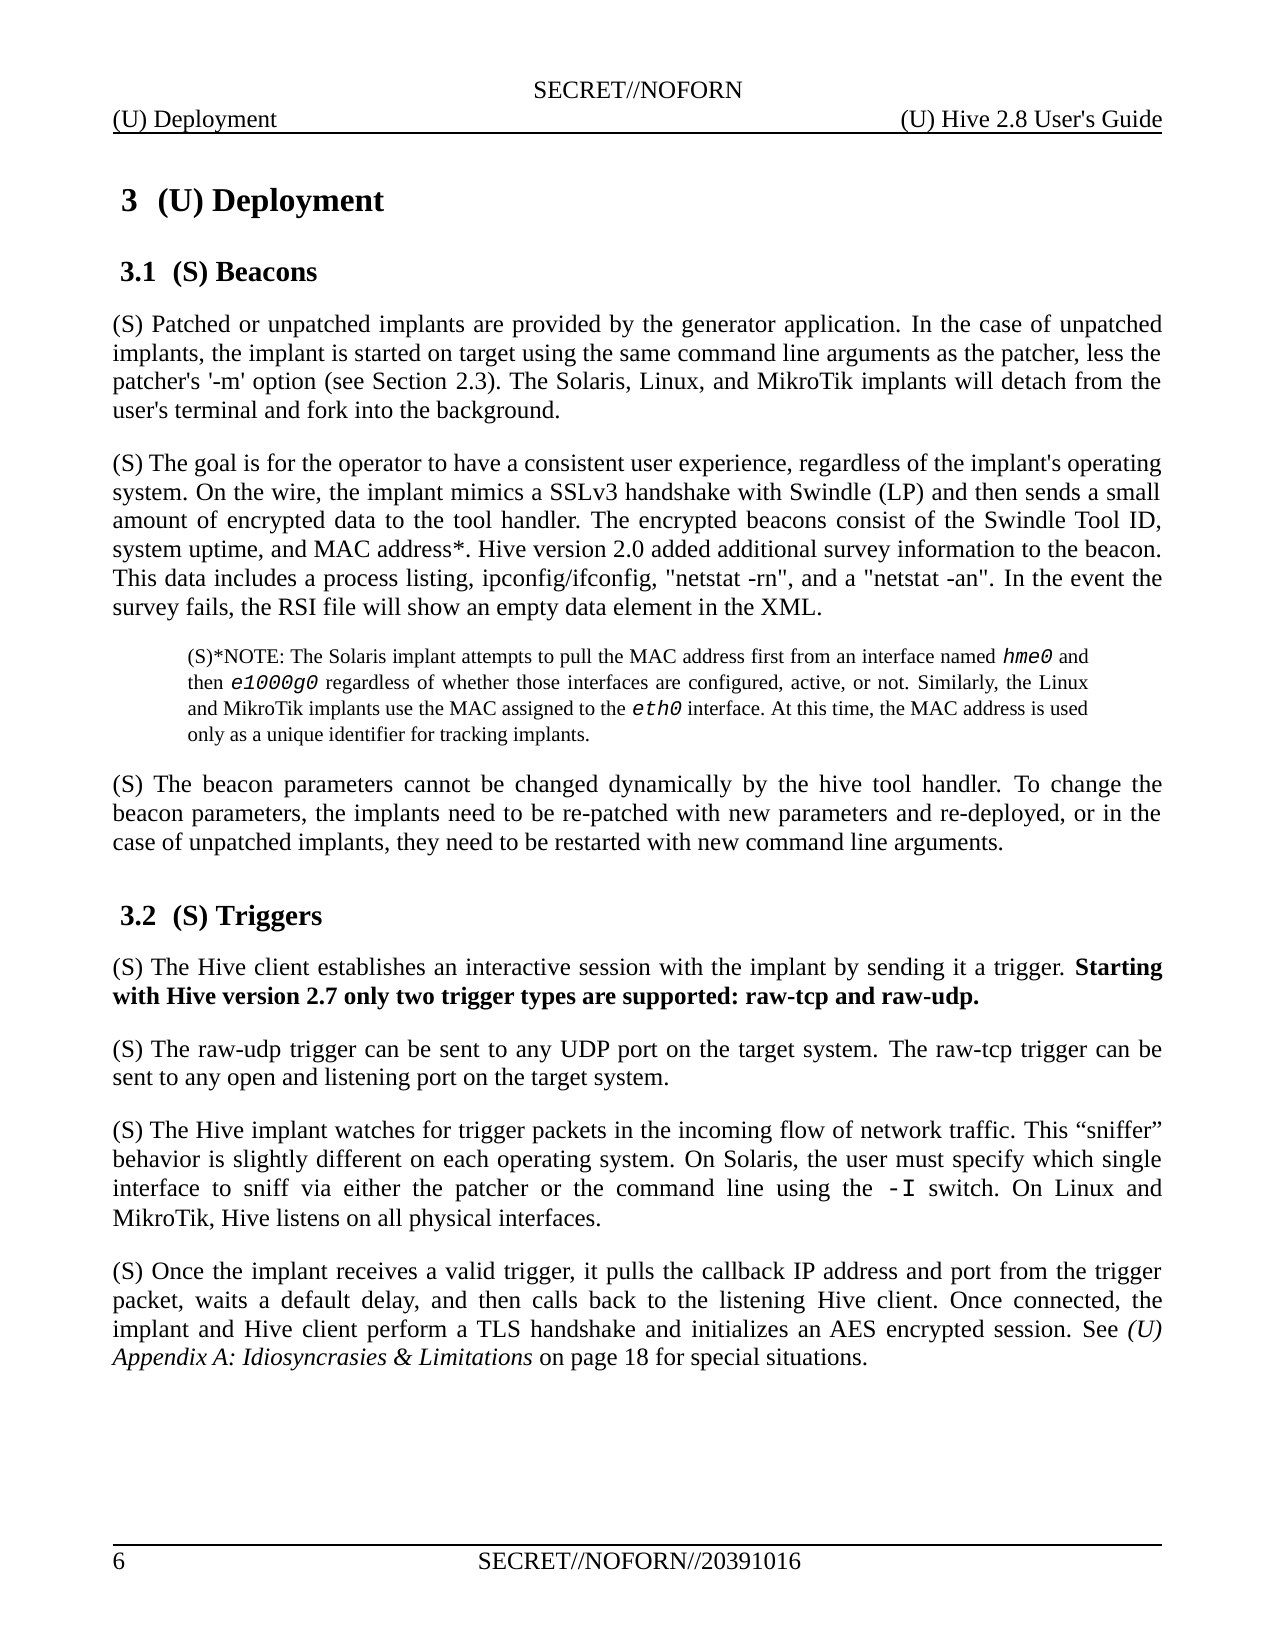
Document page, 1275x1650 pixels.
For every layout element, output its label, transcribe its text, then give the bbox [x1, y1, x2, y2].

text (S) The Hive client establishes an interactive session with the implant by sending it a trigger. Starting with Hive version 2.7 only two trigger types are supported: raw-tcp and raw-udp. [112, 952, 1162, 1010]
text (S)*NOTE: The Solaris implant attempts to pull the MAC address first from an interface named hme0 and then e1000g0 regardless of whether those interfaces are configured, active, or not. Similarly, the Linux and MikroTik implants use the MAC assigned to the eth0 interface. At this time, the MAC address is used only as a unique identifier for tracking implants. [187, 644, 1089, 746]
text (S) Once the implant receives a valid trigger, it pulls the callback IP address and port from the trigger packet, waits a default delay, and then calls back to the listening Hive client. Once connected, the implant and Hive client perform a TLS handshake and initializes an AES encrypted session. See (U) Appendix A: Idiosyncrasies & Limitations on page 18 for special situations. [112, 1256, 1162, 1371]
subtitle (S) Beacons [112, 254, 1162, 288]
subtitle (S) Triggers [112, 898, 1162, 931]
text (S) Patched or unpatched implants are provided by the generator application. In the case of unpatched implants, the implant is started on target using the same command line arguments as the patcher, less the patcher's '-m' option (see Section 2.3). The Solaris, Linux, and MikroTik implants will detach from the user's terminal and fork into the background. [112, 309, 1162, 424]
text (S) The beacon parameters cannot be changed dynamically by the hive tool handler. To change the beacon parameters, the implants need to be re-patched with new parameters and re-deployed, or in the case of unpatched implants, they need to be restarted with new command line arguments. [112, 769, 1162, 856]
subtitle (U) Deployment [112, 180, 1162, 218]
text (S) The raw-udp trigger can be sent to any UDP port on the target system. The raw-tcp trigger can be sent to any open and listening port on the target system. [112, 1034, 1162, 1091]
text (S) The goal is for the operator to have a consistent user experience, regardless of the implant's operating system. On the wire, the implant mimics a SSLv3 handshake with Swindle (LP) and then sends a small amount of encrypted data to the tool handler. The encrypted beacons consist of the Swindle Tool ID, system uptime, and MAC address*. Hive version 2.0 added additional survey information to the beacon. This data includes a process listing, ipconfig/ifconfig, "netstat -rn", and a "netstat -an". In the event the survey fails, the RSI file will show an empty data element in the XML. [112, 448, 1162, 620]
text (S) The Hive implant watches for trigger packets in the incoming flow of network traffic. This “sniffer” behavior is slightly different on each operating system. On Solaris, the user must specify which single interface to sniff via either the patcher or the command line using the -I switch. On Linux and MikroTik, Hive listens on all physical interfaces. [112, 1115, 1162, 1232]
